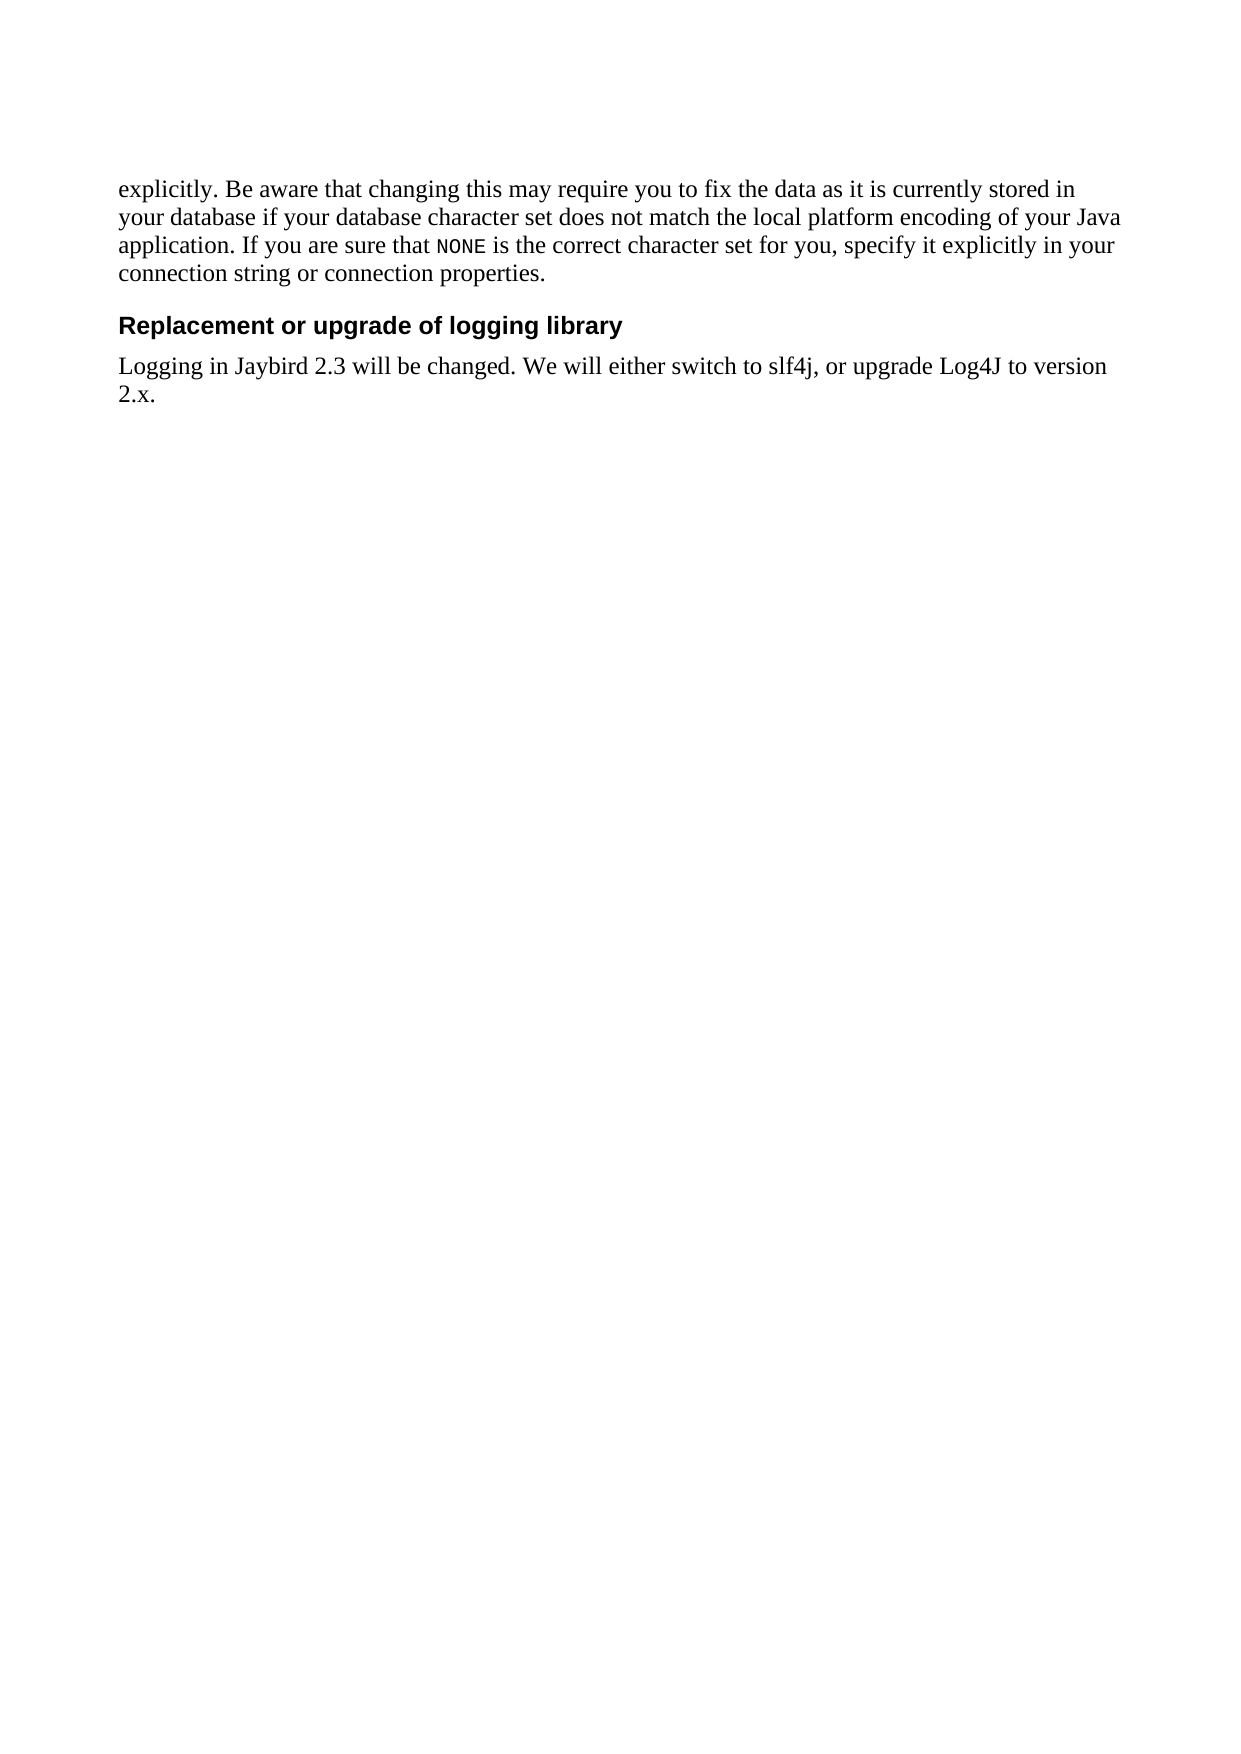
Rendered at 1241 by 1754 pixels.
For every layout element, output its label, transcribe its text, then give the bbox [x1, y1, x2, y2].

text explicitly. Be aware that changing this may require you to fix the data as it is currently stored in your database if your database character set does not match the local platform encoding of your Java application. If you are sure that NONE is the correct character set for you, specify it explicitly in your connection string or connection properties. [118, 175, 1122, 287]
subtitle Replacement or upgrade of logging library [118, 312, 1122, 340]
text Logging in Jaybird 2.3 will be changed. We will either switch to slf4j, or upgrade Log4J to version 2.x. [118, 352, 1122, 408]
